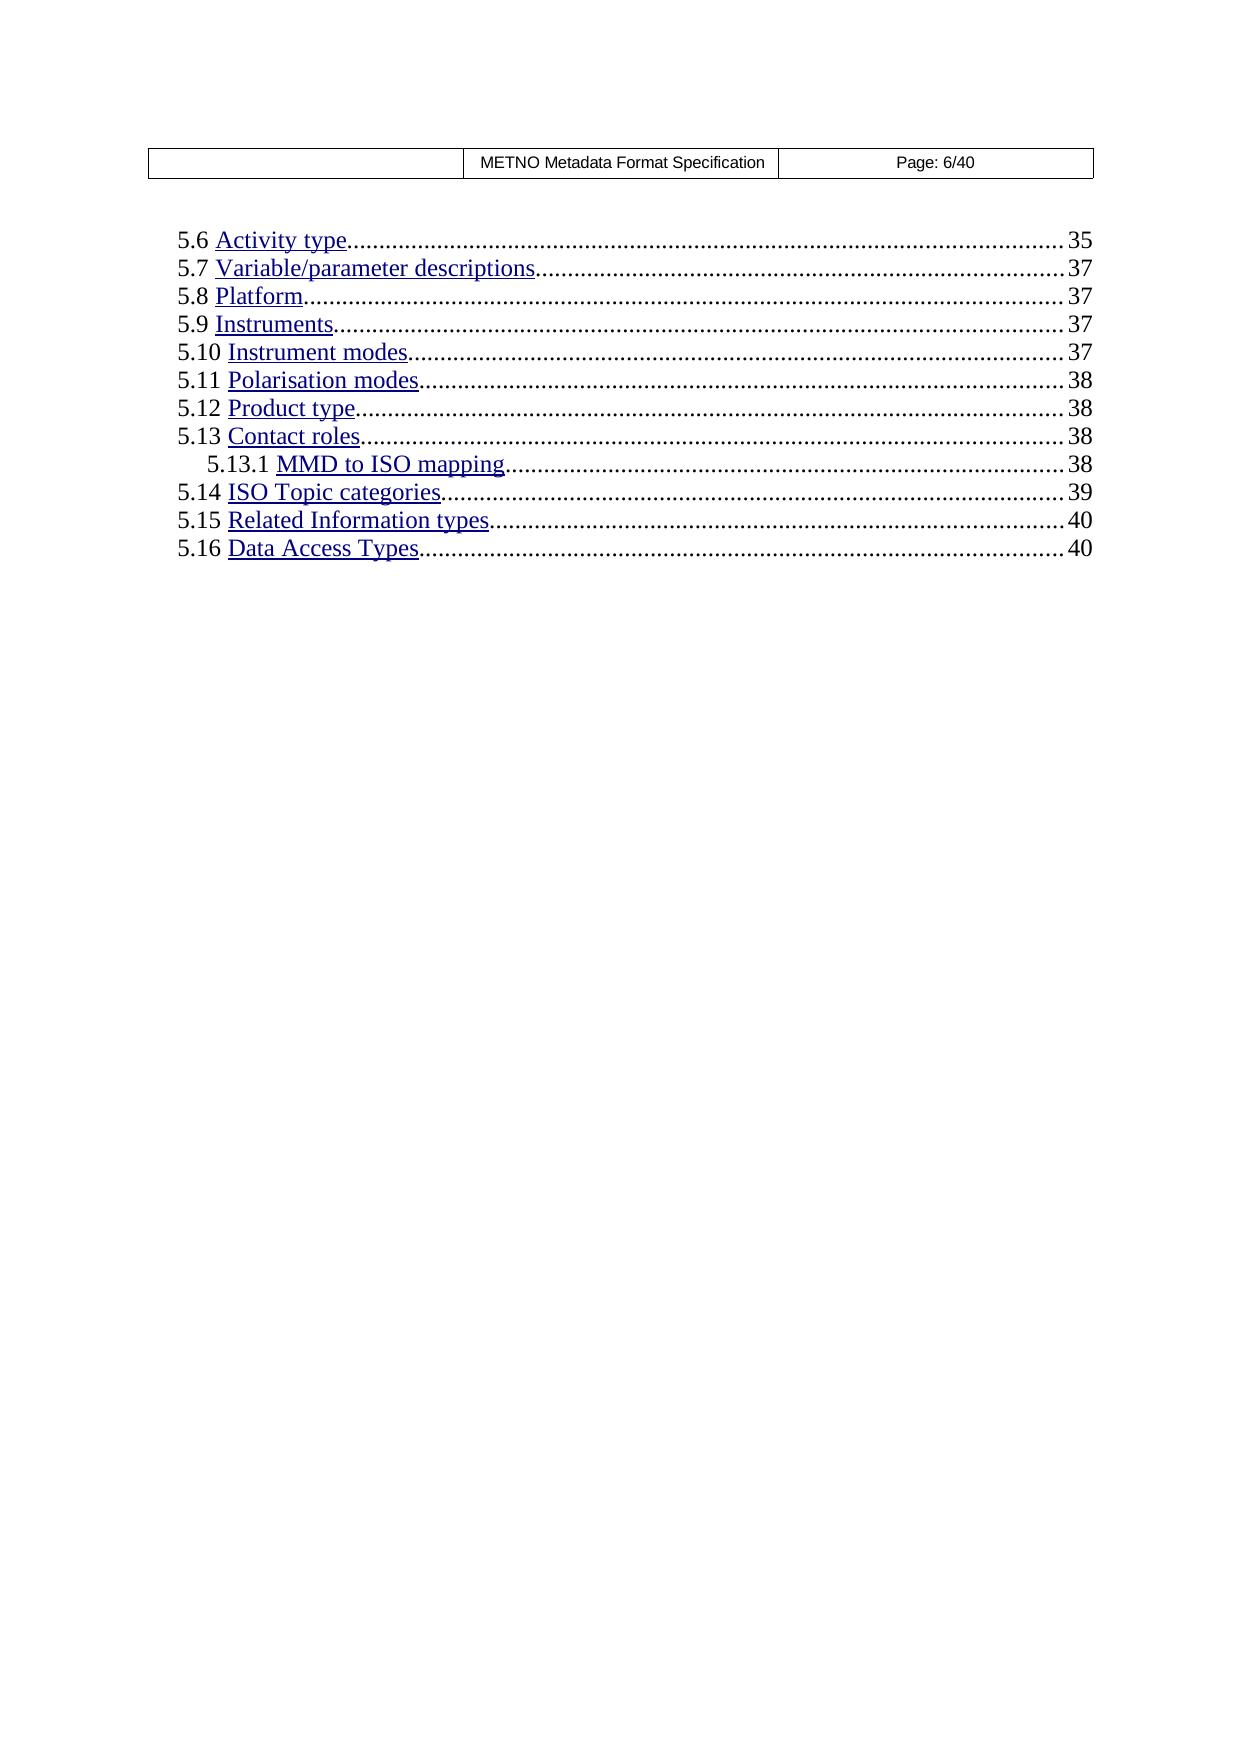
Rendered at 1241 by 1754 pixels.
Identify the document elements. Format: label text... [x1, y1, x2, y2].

text 5.11 Polarisation modes 38 [177, 366, 1093, 394]
text 5.7 Variable/parameter descriptions 37 [177, 254, 1093, 282]
text 5.15 Related Information types 40 [177, 506, 1093, 534]
text 5.16 Data Access Types 40 [177, 534, 1093, 562]
text 5.9 Instruments 37 [177, 310, 1093, 338]
text 5.8 Platform 37 [177, 282, 1093, 310]
text 5.13.1 MMD to ISO mapping 38 [207, 450, 1093, 478]
text 5.12 Product type 38 [177, 394, 1093, 422]
text 5.6 Activity type 35 [177, 226, 1093, 254]
text 5.10 Instrument modes 37 [177, 338, 1093, 366]
text 5.13 Contact roles 38 [177, 422, 1093, 450]
text 5.14 ISO Topic categories 39 [177, 478, 1093, 506]
